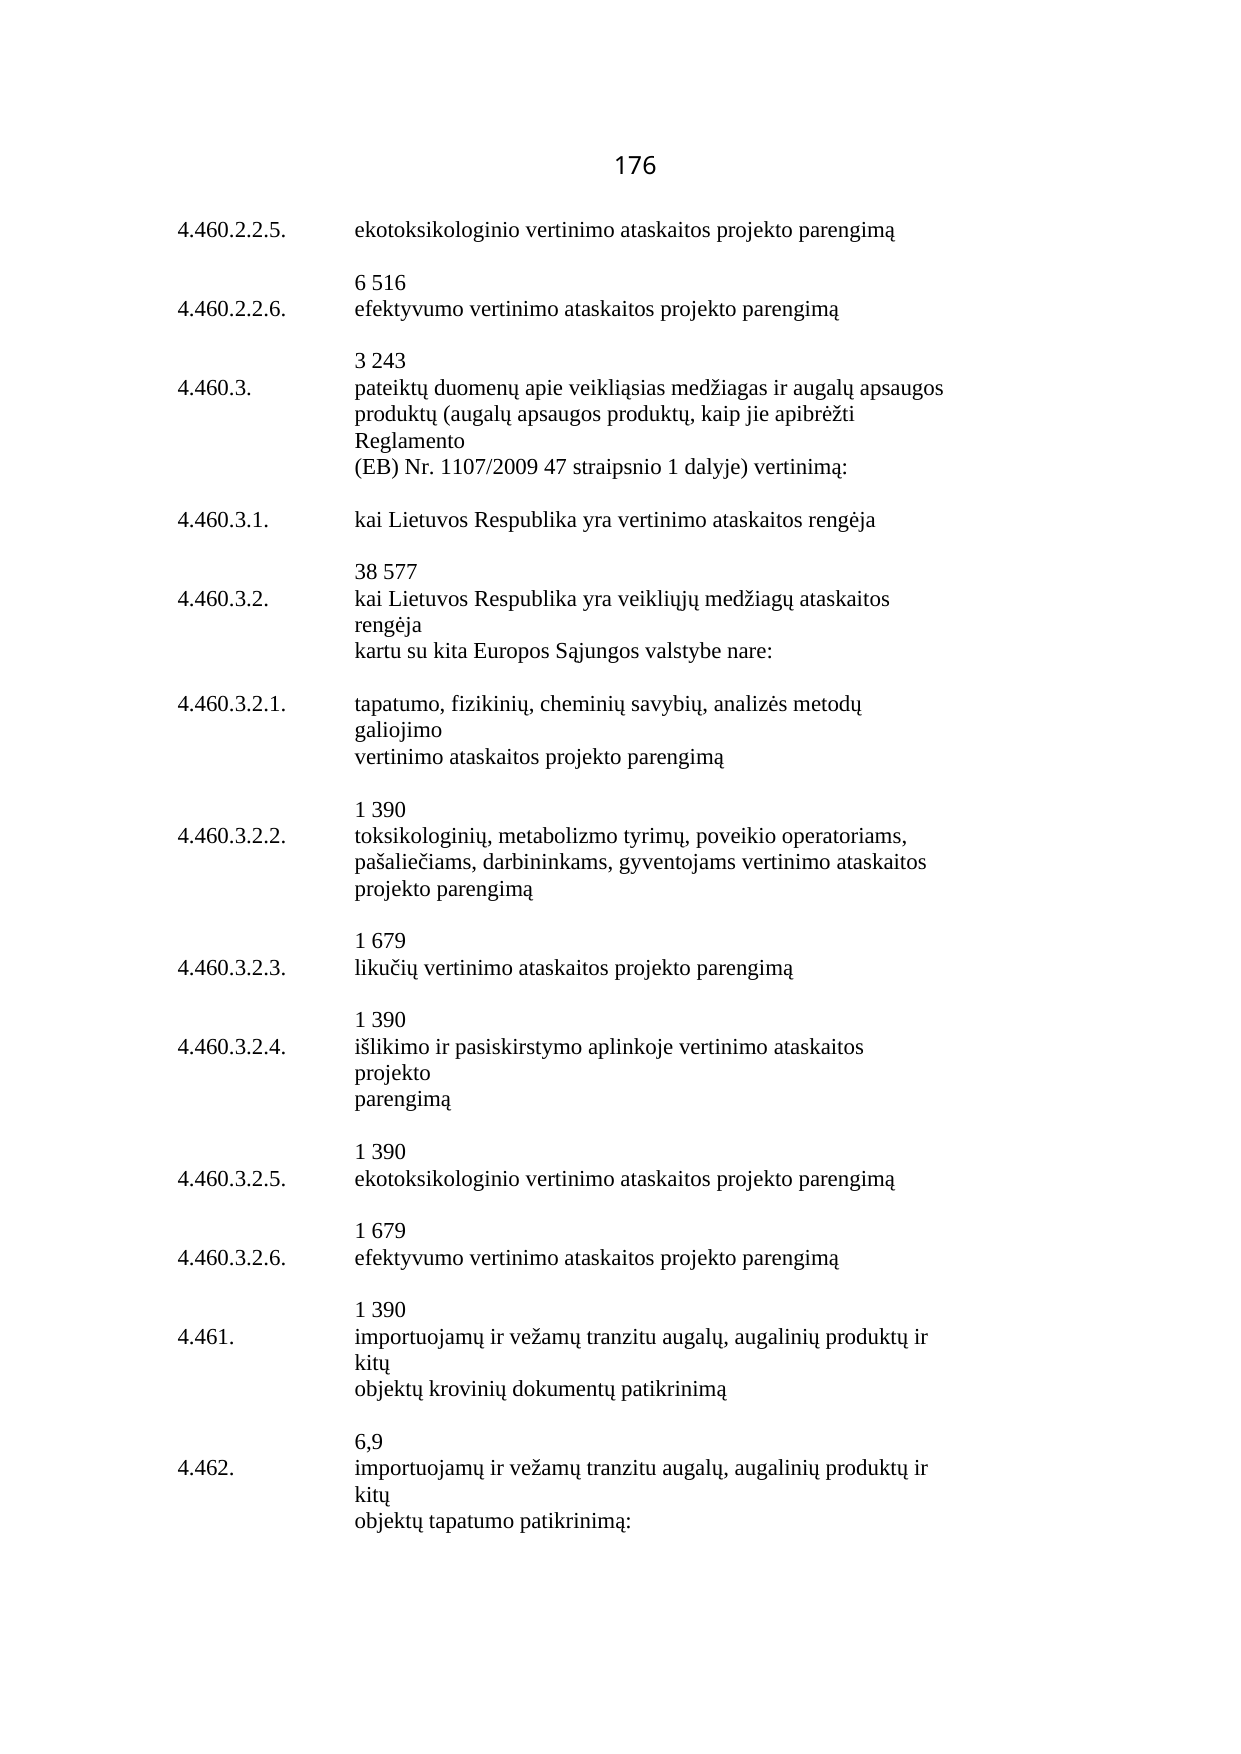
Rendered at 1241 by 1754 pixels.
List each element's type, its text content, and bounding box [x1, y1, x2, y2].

text 4.460.2.2.5. ekotoksikologinio vertinimo ataskaitos projekto parengimą 6 516 [177, 216, 945, 295]
text 4.462. importuojamų ir vežamų tranzitu augalų, augalinių produktų ir kitų [177, 1454, 945, 1507]
text 4.460.3.2.5. ekotoksikologinio vertinimo ataskaitos projekto parengimą 1 679 [177, 1164, 945, 1244]
text 4.461. importuojamų ir vežamų tranzitu augalų, augalinių produktų ir kitų [177, 1323, 945, 1375]
text 4.460.3.2.3. likučių vertinimo ataskaitos projekto parengimą 1 390 [177, 954, 945, 1033]
text 4.460.2.2.6. efektyvumo vertinimo ataskaitos projekto parengimą 3 243 [177, 295, 945, 374]
text parengimą 1 390 [354, 1086, 945, 1164]
text (EB) Nr. 1107/2009 47 straipsnio 1 dalyje) vertinimą: [354, 453, 945, 506]
text 4.460.3.2.4. išlikimo ir pasiskirstymo aplinkoje vertinimo ataskaitos projekto [177, 1033, 945, 1086]
text produktų (augalų apsaugos produktų, kaip jie apibrėžti Reglamento [354, 400, 945, 453]
text pašaliečiams, darbininkams, gyventojams vertinimo ataskaitos [354, 848, 945, 875]
text vertinimo ataskaitos projekto parengimą 1 390 [354, 743, 945, 822]
text objektų krovinių dokumentų patikrinimą 6,9 [354, 1375, 945, 1454]
text 4.460.3.2. kai Lietuvos Respublika yra veikliųjų medžiagų ataskaitos rengėja [177, 585, 945, 637]
text kartu su kita Europos Sąjungos valstybe nare: [354, 637, 945, 690]
text objektų tapatumo patikrinimą: [354, 1507, 945, 1560]
text 4.460.3.2.1. tapatumo, fizikinių, cheminių savybių, analizės metodų galiojimo [177, 690, 945, 743]
text 4.460.3.2.2. toksikologinių, metabolizmo tyrimų, poveikio operatoriams, [177, 822, 945, 848]
text 4.460.3. pateiktų duomenų apie veikliąsias medžiagas ir augalų apsaugos [177, 374, 945, 400]
text 4.460.3.2.6. efektyvumo vertinimo ataskaitos projekto parengimą 1 390 [177, 1244, 945, 1323]
text 4.460.3.1. kai Lietuvos Respublika yra vertinimo ataskaitos rengėja 38 577 [177, 506, 945, 585]
text projekto parengimą 1 679 [354, 875, 945, 954]
